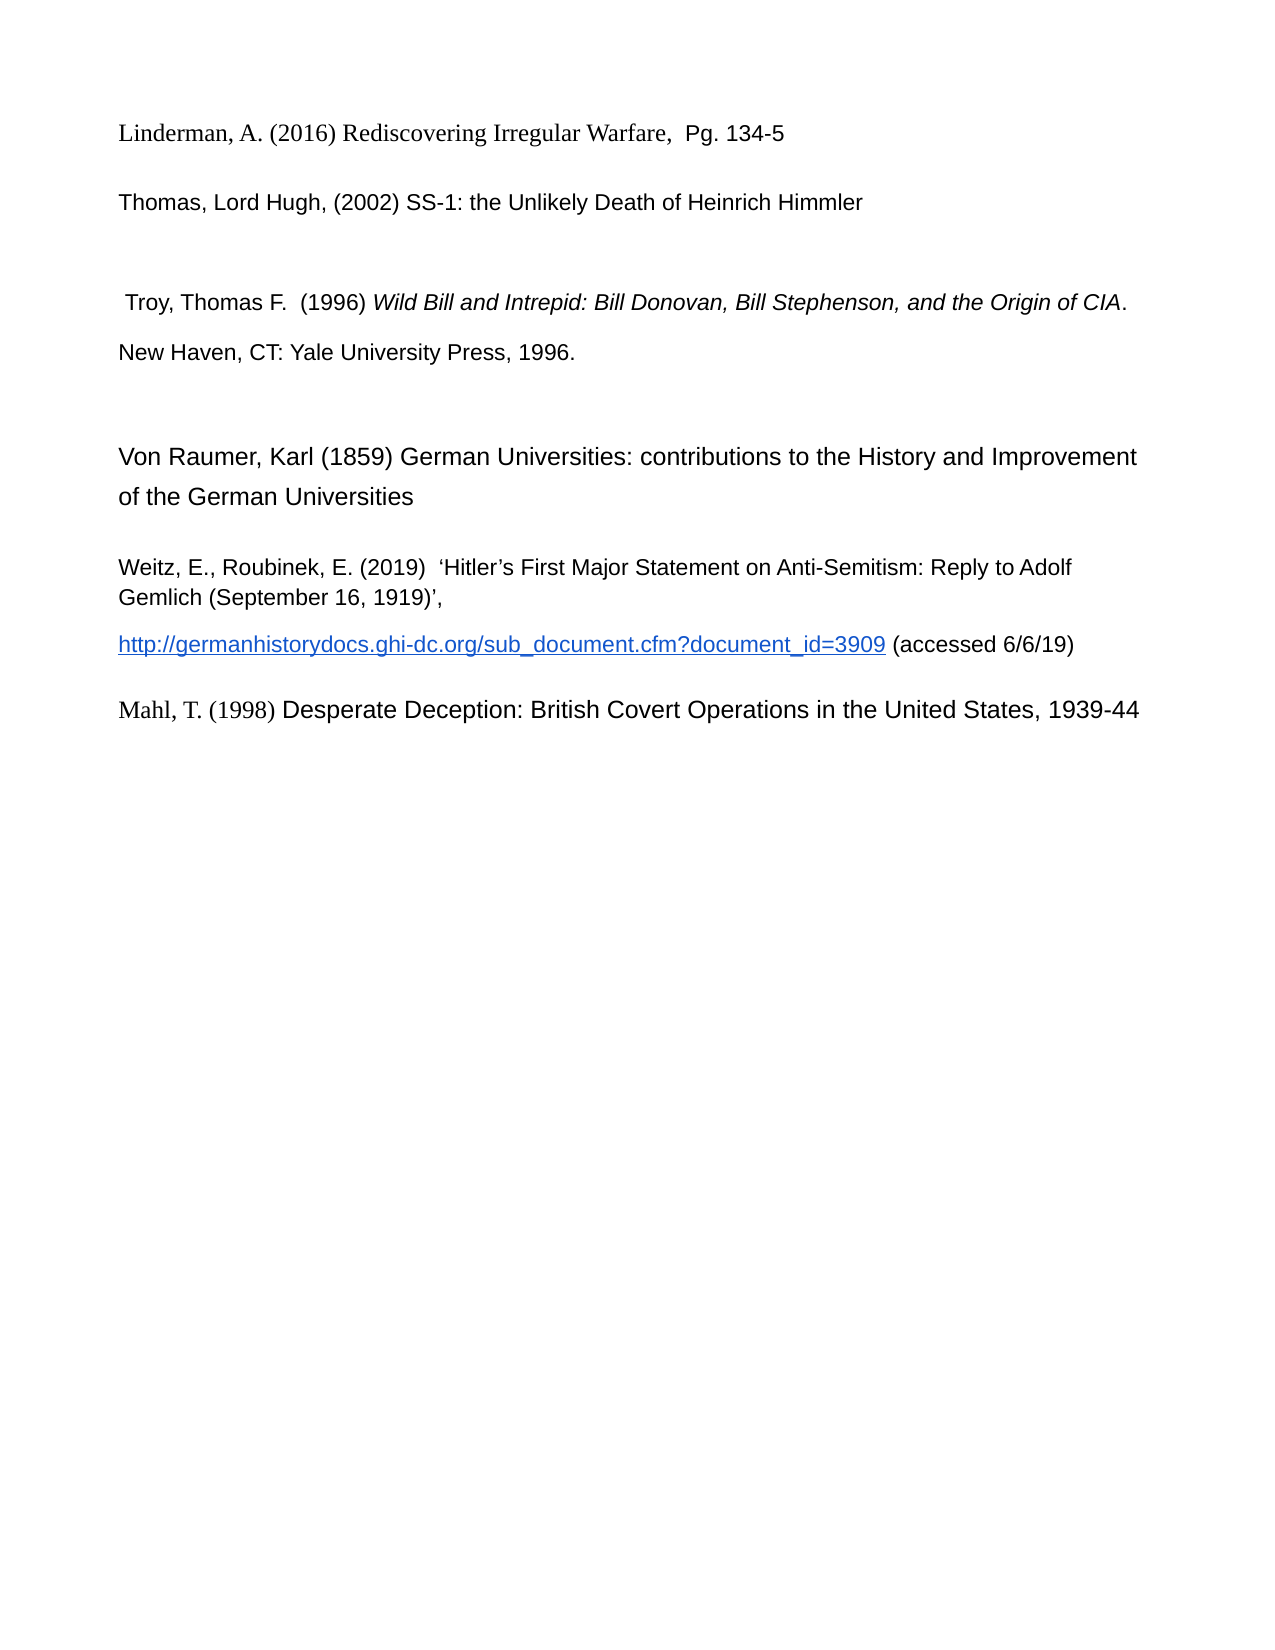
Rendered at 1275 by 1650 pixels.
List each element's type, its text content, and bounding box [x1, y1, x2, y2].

text Troy, Thomas F. (1996) Wild Bill and Intrepid: Bill Donovan, Bill Stephenson, and the Origin of CIA. New Haven, CT: Yale University Press, 1996. [118, 266, 1157, 366]
text Thomas, Lord Hugh, (2002) SS-1: the Unlikely Death of Heinrich Himmler [118, 166, 1157, 216]
text http://germanhistorydocs.ghi-dc.org/sub_document.cfm?document_id=3909 (accessed 6/6/19) Mahl, T. (1998) Desperate Deception: British Covert Operations in the United States, 1939-44 [118, 629, 1157, 724]
text Linderman, A. (2016) Rediscovering Irregular Warfare, Pg. 134-5 [118, 118, 1157, 147]
text Von Raumer, Karl (1859) German Universities: contributions to the History and Improvement of the German Universities [118, 442, 1157, 510]
text Weitz, E., Roubinek, E. (2019) ‘Hitler’s First Major Statement on Anti-Semitism: Reply to Adolf Gemlich (September 16, 1919)’, [118, 521, 1157, 610]
